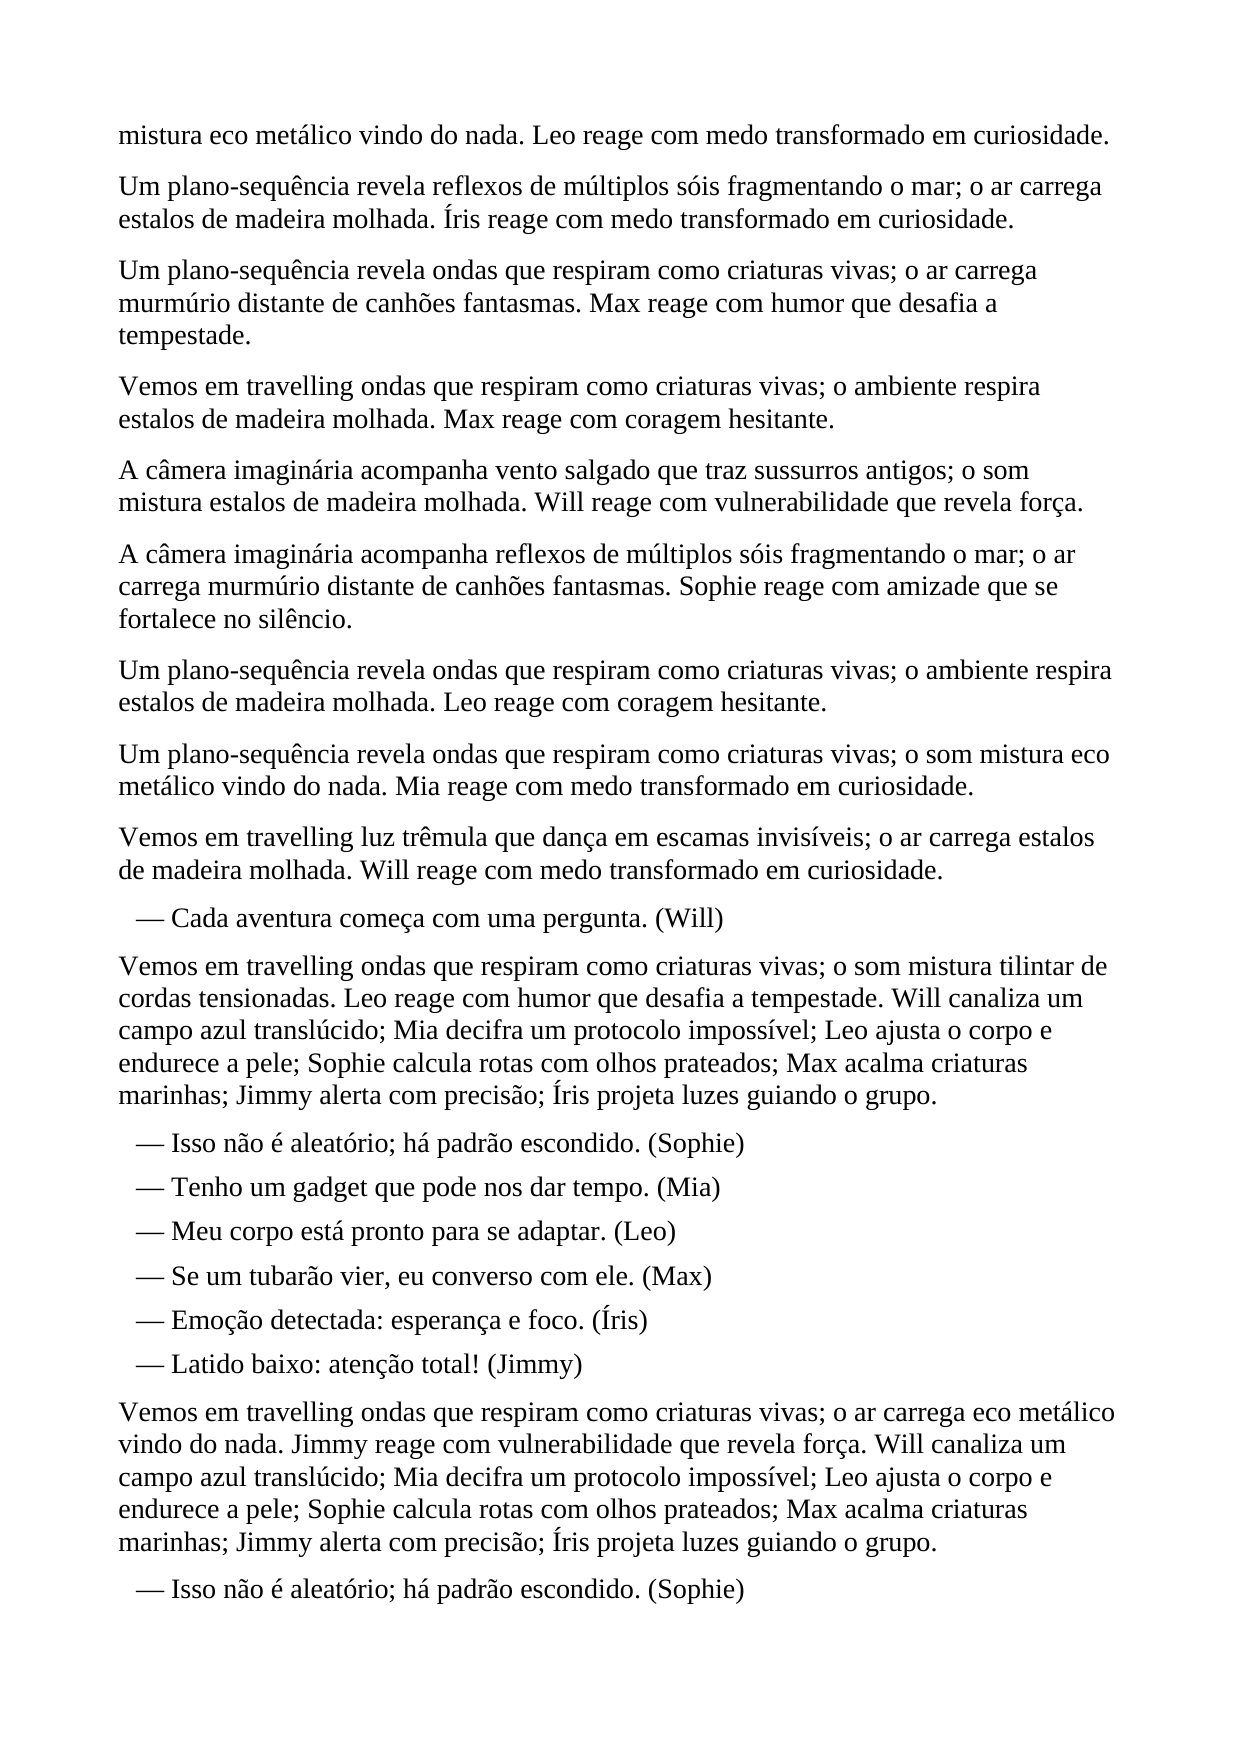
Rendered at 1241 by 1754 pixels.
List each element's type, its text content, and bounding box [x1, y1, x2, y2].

text — Se um tubarão vier, eu converso com ele. (Max) [118, 1259, 1122, 1291]
text Vemos em travelling ondas que respiram como criaturas vivas; o ambiente respira estalos de madeira molhada. Max reage com coragem hesitante. [118, 369, 1122, 434]
text Um plano-sequência revela ondas que respiram como criaturas vivas; o ar carrega murmúrio distante de canhões fantasmas. Max reage com humor que desafia a tempestade. [118, 253, 1122, 350]
text Vemos em travelling ondas que respiram como criaturas vivas; o ar carrega eco metálico vindo do nada. Jimmy reage com vulnerabilidade que revela força. Will canaliza um campo azul translúcido; Mia decifra um protocolo impossível; Leo ajusta o corpo e endurece a pele; Sophie calcula rotas com olhos prateados; Max acalma criaturas marinhas; Jimmy alerta com precisão; Íris projeta luzes guiando o grupo. [118, 1395, 1122, 1557]
text Vemos em travelling ondas que respiram como criaturas vivas; o som mistura tilintar de cordas tensionadas. Leo reage com humor que desafia a tempestade. Will canaliza um campo azul translúcido; Mia decifra um protocolo impossível; Leo ajusta o corpo e endurece a pele; Sophie calcula rotas com olhos prateados; Max acalma criaturas marinhas; Jimmy alerta com precisão; Íris projeta luzes guiando o grupo. [118, 948, 1122, 1111]
text — Emoção detectada: esperança e foco. (Íris) [118, 1303, 1122, 1335]
text — Latido baixo: atenção total! (Jimmy) [118, 1347, 1122, 1380]
text Vemos em travelling luz trêmula que dança em escamas invisíveis; o ar carrega estalos de madeira molhada. Will reage com medo transformado em curiosidade. [118, 821, 1122, 885]
text Um plano-sequência revela ondas que respiram como criaturas vivas; o som mistura eco metálico vindo do nada. Mia reage com medo transformado em curiosidade. [118, 737, 1122, 802]
text Um plano-sequência revela reflexos de múltiplos sóis fragmentando o mar; o ar carrega estalos de madeira molhada. Íris reage com medo transformado em curiosidade. [118, 169, 1122, 234]
text A câmera imaginária acompanha vento salgado que traz sussurros antigos; o som mistura estalos de madeira molhada. Will reage com vulnerabilidade que revela força. [118, 453, 1122, 518]
text — Isso não é aleatório; há padrão escondido. (Sophie) [118, 1126, 1122, 1158]
text — Meu corpo está pronto para se adaptar. (Leo) [118, 1214, 1122, 1247]
text — Isso não é aleatório; há padrão escondido. (Sophie) [118, 1572, 1122, 1605]
text — Tenho um gadget que pode nos dar tempo. (Mia) [118, 1170, 1122, 1203]
text — Cada aventura começa com uma pergunta. (Will) [118, 901, 1122, 933]
text Um plano-sequência revela ondas que respiram como criaturas vivas; o ambiente respira estalos de madeira molhada. Leo reage com coragem hesitante. [118, 653, 1122, 718]
text A câmera imaginária acompanha reflexos de múltiplos sóis fragmentando o mar; o ar carrega murmúrio distante de canhões fantasmas. Sophie reage com amizade que se fortalece no silêncio. [118, 537, 1122, 634]
text mistura eco metálico vindo do nada. Leo reage com medo transformado em curiosidade. [118, 118, 1122, 151]
